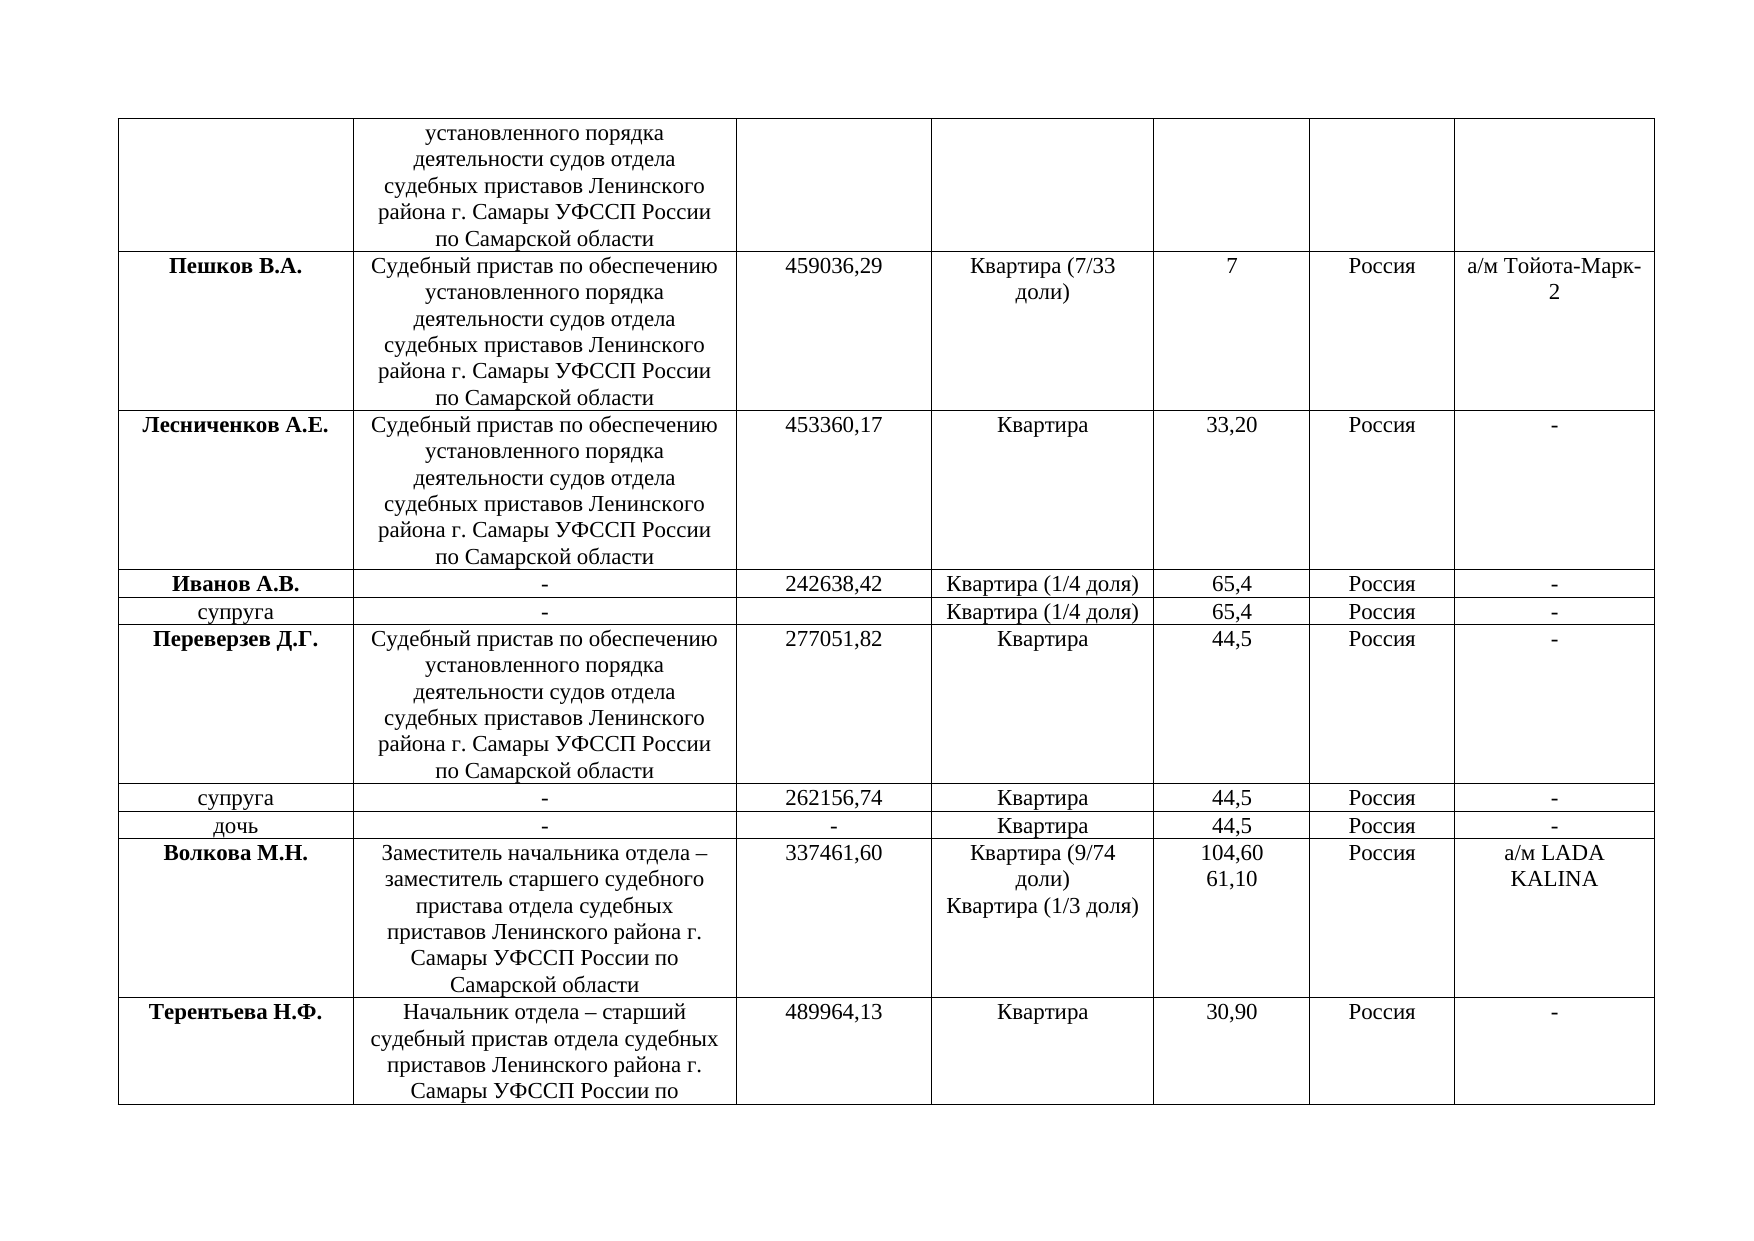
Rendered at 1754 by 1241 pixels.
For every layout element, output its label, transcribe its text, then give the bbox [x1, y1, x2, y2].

table_cell Пешков В.А. [119, 252, 353, 410]
table_cell а/м Тойота-Марк-2 [1455, 252, 1654, 410]
table_cell - [1455, 570, 1654, 597]
table_cell 7 [1154, 252, 1309, 410]
table_cell - [1455, 598, 1654, 624]
table_cell - [737, 812, 931, 838]
table_cell 44,5 [1154, 625, 1309, 783]
table_cell Россия [1310, 252, 1454, 410]
table_cell - [1455, 812, 1654, 838]
table_cell Россия [1310, 411, 1454, 569]
table_cell - [354, 812, 736, 838]
table_cell [737, 598, 931, 624]
table_cell 65,4 [1154, 570, 1309, 597]
table_cell Россия [1310, 598, 1454, 624]
table_cell дочь [119, 812, 353, 838]
table_cell - [1455, 998, 1654, 1104]
table_cell - [354, 598, 736, 624]
table_cell Судебный пристав по обеспечению установленного порядка деятельности судов отдела судебных приставов Ленинского района г. Самары УФССП России по Самарской области [354, 252, 736, 410]
table_cell - [354, 784, 736, 811]
table_cell Россия [1310, 839, 1454, 997]
table_cell - [1455, 411, 1654, 569]
table_cell а/м LADA KALINA [1455, 839, 1654, 997]
table_cell - [1455, 625, 1654, 783]
table_cell 44,5 [1154, 812, 1309, 838]
table_cell [1310, 119, 1454, 251]
table_cell Россия [1310, 784, 1454, 811]
table_cell Квартира (7/33 доли) [932, 252, 1153, 410]
table_cell [1154, 119, 1309, 251]
table_cell 337461,60 [737, 839, 931, 997]
table_cell 30,90 [1154, 998, 1309, 1104]
table_cell [932, 119, 1153, 251]
table_cell 262156,74 [737, 784, 931, 811]
table_cell Лесниченков А.Е. [119, 411, 353, 569]
table_cell Терентьева Н.Ф. [119, 998, 353, 1104]
table_cell Заместитель начальника отдела – заместитель старшего судебного пристава отдела судебных приставов Ленинского района г. Самары УФССП России по Самарской области [354, 839, 736, 997]
table_cell Квартира (1/4 доля) [932, 598, 1153, 624]
table_cell Судебный пристав по обеспечению установленного порядка деятельности судов отдела судебных приставов Ленинского района г. Самары УФССП России по Самарской области [354, 625, 736, 783]
table_cell Квартира [932, 411, 1153, 569]
table_cell Начальник отдела – старший судебный пристав отдела судебных приставов Ленинского района г. Самары УФССП России по [354, 998, 736, 1104]
table_cell [1455, 119, 1654, 251]
table_cell супруга [119, 598, 353, 624]
table_cell 33,20 [1154, 411, 1309, 569]
table_cell Квартира [932, 625, 1153, 783]
table_cell Волкова М.Н. [119, 839, 353, 997]
table_cell 459036,29 [737, 252, 931, 410]
table_cell супруга [119, 784, 353, 811]
table_cell Квартира [932, 812, 1153, 838]
table_cell Квартира [932, 998, 1153, 1104]
table_cell 453360,17 [737, 411, 931, 569]
table_cell 277051,82 [737, 625, 931, 783]
table_cell Иванов А.В. [119, 570, 353, 597]
table_cell 65,4 [1154, 598, 1309, 624]
table_cell Квартира (9/74 доли) Квартира (1/3 доля) [932, 839, 1153, 997]
table_cell - [354, 570, 736, 597]
table_cell Россия [1310, 625, 1454, 783]
table_cell 242638,42 [737, 570, 931, 597]
table_cell - [1455, 784, 1654, 811]
table_cell установленного порядка деятельности судов отдела судебных приставов Ленинского района г. Самары УФССП России по Самарской области [354, 119, 736, 251]
table_cell Судебный пристав по обеспечению установленного порядка деятельности судов отдела судебных приставов Ленинского района г. Самары УФССП России по Самарской области [354, 411, 736, 569]
table_cell 104,60 61,10 [1154, 839, 1309, 997]
table_cell [119, 119, 353, 251]
table_cell Россия [1310, 998, 1454, 1104]
table_cell Квартира (1/4 доля) [932, 570, 1153, 597]
table_cell 489964,13 [737, 998, 931, 1104]
table_cell 44,5 [1154, 784, 1309, 811]
table_cell Переверзев Д.Г. [119, 625, 353, 783]
table_cell Россия [1310, 570, 1454, 597]
table_cell Россия [1310, 812, 1454, 838]
table_cell [737, 119, 931, 251]
table_cell Квартира [932, 784, 1153, 811]
